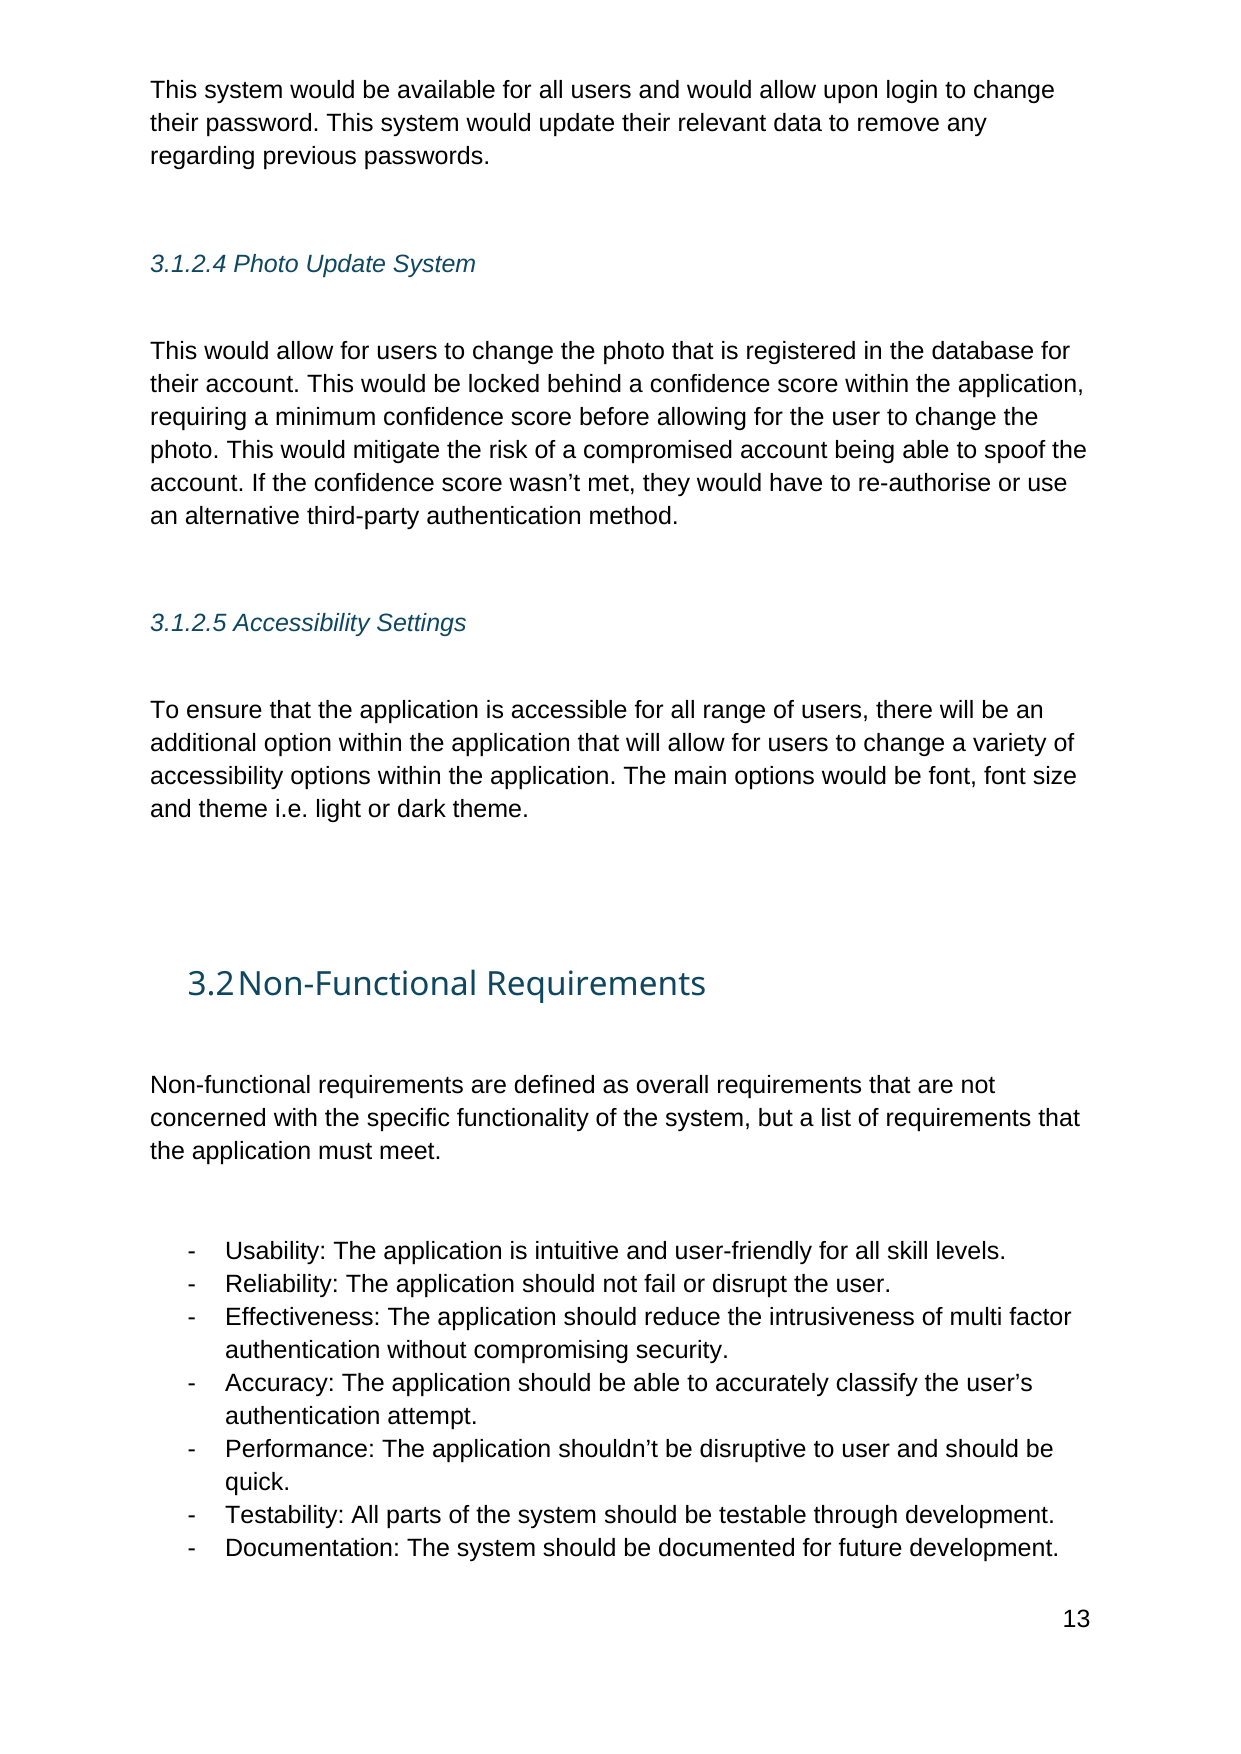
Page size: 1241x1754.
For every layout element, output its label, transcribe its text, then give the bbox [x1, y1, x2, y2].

list Testability: All parts of the system should be testable through development. [187, 1500, 1090, 1529]
list Effectiveness: The application should reduce the intrusiveness of multi factor authentication without compromising security. [187, 1302, 1090, 1363]
text This system would be available for all users and would allow upon login to change their password. This system would update their relevant data to remove any regarding previous passwords. [150, 75, 1090, 170]
text To ensure that the application is accessible for all range of users, there will be an additional option within the application that will allow for users to change a variety of accessibility options within the application. The main options would be font, font size and theme i.e. light or dark theme. [150, 695, 1090, 823]
list Accuracy: The application should be able to accurately classify the user’s authentication attempt. [187, 1368, 1090, 1429]
subtitle 3.1.2.5 Accessibility Settings [150, 608, 1090, 637]
subtitle Non-Functional Requirements [187, 960, 1090, 1006]
list Documentation: The system should be documented for future development. [187, 1533, 1090, 1562]
list Usability: The application is intuitive and user-friendly for all skill levels. [187, 1236, 1090, 1264]
text This would allow for users to change the photo that is registered in the database for their account. This would be locked behind a confidence score within the application, requiring a minimum confidence score before allowing for the user to change the photo. This would mitigate the risk of a compromised account being able to spoof the account. If the confidence score wasn’t met, they would have to re-authorise or use an alternative third-party authentication method. [150, 336, 1090, 529]
list Performance: The application shouldn’t be disruptive to user and should be quick. [187, 1434, 1090, 1496]
text Non-functional requirements are defined as overall requirements that are not concerned with the specific functionality of the system, but a list of requirements that the application must meet. [150, 1070, 1090, 1165]
list Reliability: The application should not fail or disrupt the user. [187, 1269, 1090, 1297]
subtitle 3.1.2.4 Photo Update System [150, 249, 1090, 277]
